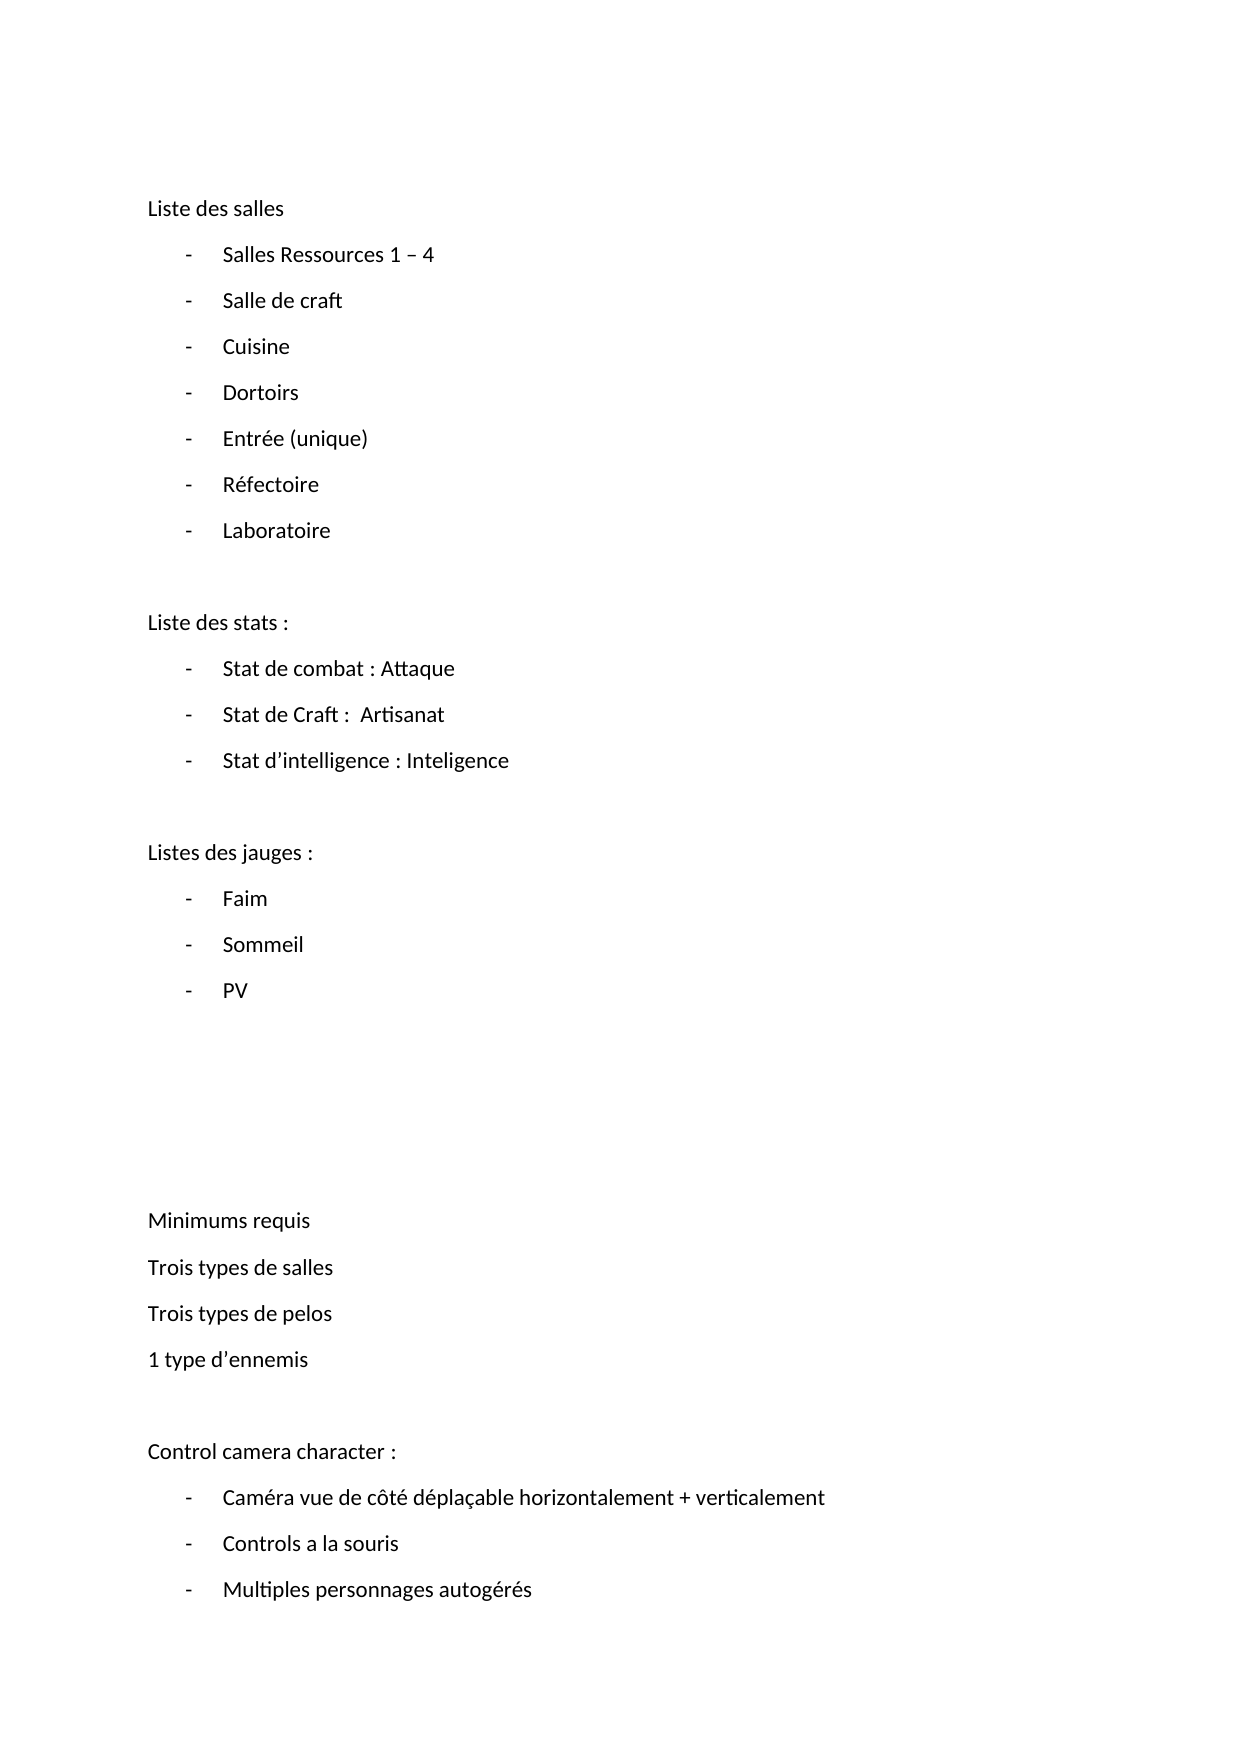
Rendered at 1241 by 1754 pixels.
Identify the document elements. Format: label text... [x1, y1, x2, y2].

text 1 type d’ennemis [148, 1345, 1093, 1373]
list Réfectoire [185, 470, 1093, 498]
text Listes des jauges : [148, 838, 1093, 866]
list Stat d’intelligence : Inteligence [185, 746, 1093, 774]
list Entrée (unique) [185, 424, 1093, 452]
list Faim [185, 884, 1093, 912]
list Salle de craft [185, 286, 1093, 314]
list Caméra vue de côté déplaçable horizontalement + verticalement [185, 1483, 1093, 1511]
list Stat de Craft : Artisanat [185, 700, 1093, 728]
list Sommeil [185, 930, 1093, 958]
text Minimums requis [148, 1207, 1093, 1234]
list Controls a la souris [185, 1529, 1093, 1557]
list Stat de combat : Attaque [185, 654, 1093, 682]
list Laboratoire [185, 516, 1093, 544]
text Trois types de salles [148, 1253, 1093, 1281]
list Multiples personnages autogérés [185, 1575, 1093, 1603]
list Cuisine [185, 332, 1093, 360]
text Liste des stats : [148, 608, 1093, 636]
list Salles Ressources 1 – 4 [185, 240, 1093, 268]
list Dortoirs [185, 378, 1093, 406]
list PV [185, 976, 1093, 1004]
text Control camera character : [148, 1437, 1093, 1465]
text Trois types de pelos [148, 1299, 1093, 1327]
text Liste des salles [148, 194, 1093, 222]
